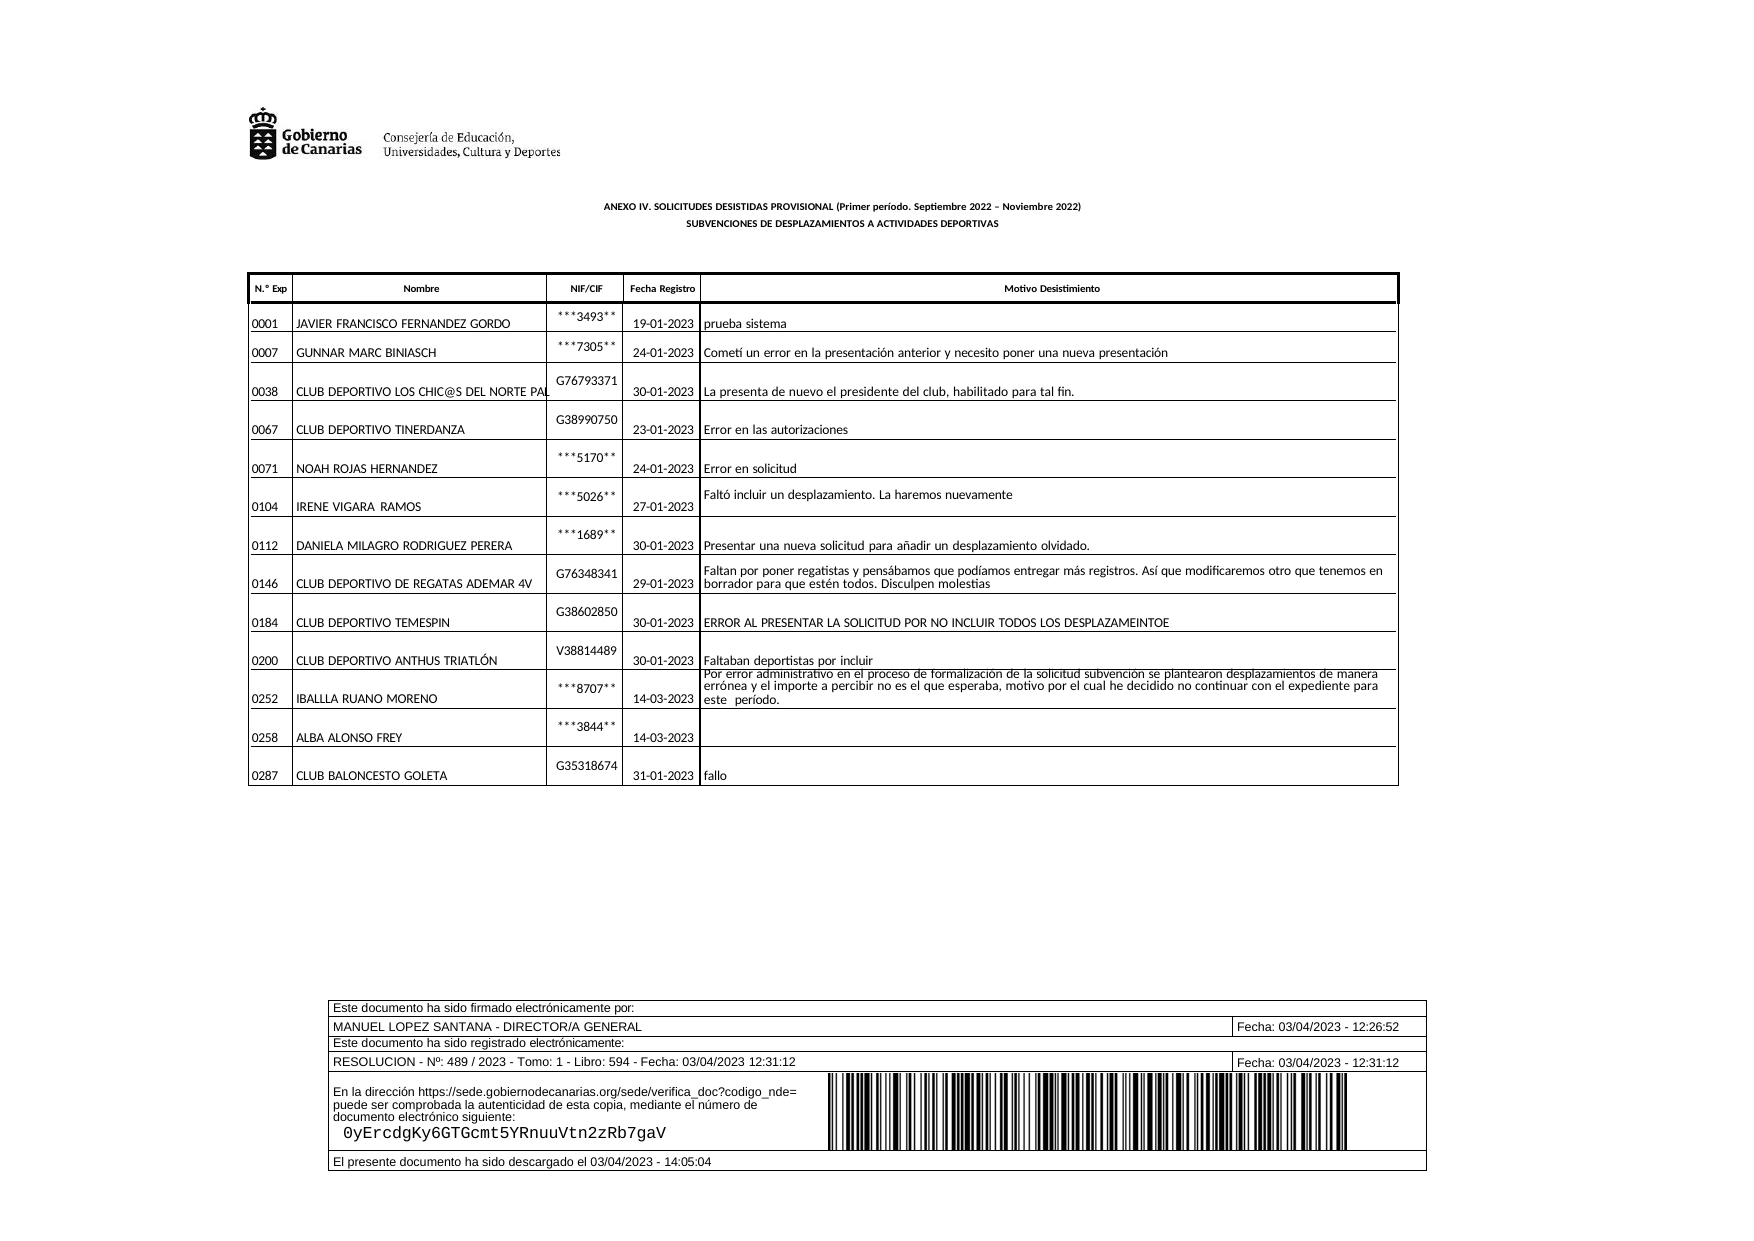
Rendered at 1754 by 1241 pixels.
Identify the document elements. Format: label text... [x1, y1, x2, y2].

table_cell ***1689** [547, 517, 622, 554]
table_cell DANIELA MILAGRO RODRIGUEZ PERERA [293, 517, 546, 554]
table_cell RESOLUCION - Nº: 489 / 2023 - Tomo: 1 - Libro: 594 - Fecha: 03/04/2023 12:31:12 [329, 1052, 1232, 1071]
table_cell 0038 [249, 362, 292, 400]
table_cell Error en las autorizaciones [701, 400, 1398, 439]
table_cell 0007 [249, 331, 292, 362]
table_header Este documento ha sido firmado electrónicamente por: [329, 1001, 1426, 1016]
table_cell fallo [701, 746, 1398, 785]
table_cell CLUB BALONCESTO GOLETA [293, 747, 546, 785]
table_cell 29-01-2023 [623, 555, 699, 592]
table_cell ***5170** [547, 440, 622, 477]
table_cell En la dirección https://sede.gobiernodecanarias.org/sede/verifica_doc?codigo_nde= puede ser comprobada la autenticidad de esta copia, mediante el número de documento electrónico siguiente: 0yErcdgKy6GTGcmt5YRnuuVtn2zRb7gaV [329, 1072, 1426, 1150]
table_cell La presenta de nuevo el presidente del club, habilitado para tal fin. [701, 362, 1398, 400]
table_cell 0258 [249, 708, 292, 746]
table_cell Este documento ha sido registrado electrónicamente: [329, 1037, 1426, 1051]
table_cell CLUB DEPORTIVO DE REGATAS ADEMAR 4V [293, 555, 546, 592]
table_cell CLUB DEPORTIVO LOS CHIC@S DEL NORTE PAL [293, 363, 546, 400]
table_cell Por error administrativo en el proceso de formalización de la solicitud subvención se plantearon desplazamientos de manera errónea y el importe a percibir no es el que esperaba, motivo por el cual he decidido no continuar con el expediente para este período. [701, 669, 1398, 708]
table_cell Fecha: 03/04/2023 - 12:31:12 [1233, 1052, 1426, 1071]
table_cell JAVIER FRANCISCO FERNANDEZ GORDO [293, 304, 546, 331]
table_cell 31-01-2023 [623, 747, 699, 785]
picture [828, 1073, 1347, 1150]
table_cell ALBA ALONSO FREY [293, 709, 546, 746]
table_cell GUNNAR MARC BINIASCH [293, 332, 546, 362]
table_header N.º Exp [250, 275, 292, 301]
table_cell G38990750 [547, 401, 622, 439]
table_cell [701, 708, 1398, 746]
table_cell 0067 [249, 400, 292, 439]
table_cell G76348341 [547, 555, 622, 592]
table_cell prueba sistema [701, 301, 1398, 331]
table_cell Faltó incluir un desplazamiento. La haremos nuevamente [701, 477, 1398, 516]
table_cell Cometí un error en la presentación anterior y necesito poner una nueva presentación [701, 331, 1398, 362]
table_cell 30-01-2023 [623, 594, 699, 631]
table_cell 30-01-2023 [623, 517, 699, 554]
table_cell 0104 [249, 477, 292, 516]
table_cell IBALLLA RUANO MORENO [293, 670, 546, 708]
table_cell Faltaban deportistas por incluir [701, 631, 1398, 669]
text ANEXO IV. SOLICITUDES DESISTIDAS PROVISIONAL (Primer período. Septiembre 2022 – Noviembre 2022) SUBVENCIONES DE DESPLAZAMIENTOS A ACTIVIDADES DEPORTIVAS [603, 200, 1151, 230]
table_header Motivo Desistimiento [701, 275, 1397, 301]
table_cell ***3493** [547, 304, 622, 331]
table_header NIF/CIF [547, 275, 623, 301]
table_cell 0071 [249, 439, 292, 477]
table_cell 23-01-2023 [623, 401, 699, 439]
table_cell NOAH ROJAS HERNANDEZ [293, 440, 546, 477]
table_cell Fecha: 03/04/2023 - 12:26:52 [1233, 1017, 1426, 1036]
table_cell 30-01-2023 [623, 632, 699, 669]
table_cell 0184 [249, 593, 292, 631]
table_cell G35318674 [547, 747, 622, 785]
table_cell ***8707** [547, 670, 622, 708]
table_cell 27-01-2023 [623, 478, 699, 516]
table_cell G76793371 [547, 363, 622, 400]
table_cell 0287 [249, 746, 292, 785]
table_cell 0200 [249, 631, 292, 669]
table_cell ***7305** [547, 332, 622, 362]
table_cell El presente documento ha sido descargado el 03/04/2023 - 14:05:04 [329, 1151, 1426, 1170]
table_cell Error en solicitud [701, 439, 1398, 477]
table_cell 0146 [249, 554, 292, 592]
table_cell Faltan por poner regatistas y pensábamos que podíamos entregar más registros. Así que modificaremos otro que tenemos en borrador para que estén todos. Disculpen molestias [701, 554, 1398, 592]
table_cell 24-01-2023 [623, 332, 699, 362]
table_cell G38602850 [547, 594, 622, 631]
table_cell 0252 [249, 669, 292, 708]
picture [249, 104, 561, 160]
table_cell 14-03-2023 [623, 709, 699, 746]
table_header Nombre [293, 275, 546, 301]
table_cell IRENE VIGARA RAMOS [293, 478, 546, 516]
table_cell ERROR AL PRESENTAR LA SOLICITUD POR NO INCLUIR TODOS LOS DESPLAZAMEINTOE [701, 593, 1398, 631]
table_cell MANUEL LOPEZ SANTANA - DIRECTOR/A GENERAL [329, 1017, 1232, 1036]
table_cell ***3844** [547, 709, 622, 746]
table_cell V38814489 [547, 632, 622, 669]
table_cell ***5026** [547, 478, 622, 516]
table_cell 19-01-2023 [623, 304, 699, 331]
table_cell 14-03-2023 [623, 670, 699, 708]
table_cell Presentar una nueva solicitud para añadir un desplazamiento olvidado. [701, 516, 1398, 554]
table_cell CLUB DEPORTIVO TINERDANZA [293, 401, 546, 439]
table_cell 0112 [249, 516, 292, 554]
table_cell CLUB DEPORTIVO TEMESPIN [293, 594, 546, 631]
table_cell 0001 [249, 302, 292, 331]
table_header Fecha Registro [624, 275, 700, 301]
table_cell 24-01-2023 [623, 440, 699, 477]
table_cell 30-01-2023 [623, 363, 699, 400]
table_cell CLUB DEPORTIVO ANTHUS TRIATLÓN [293, 632, 546, 669]
